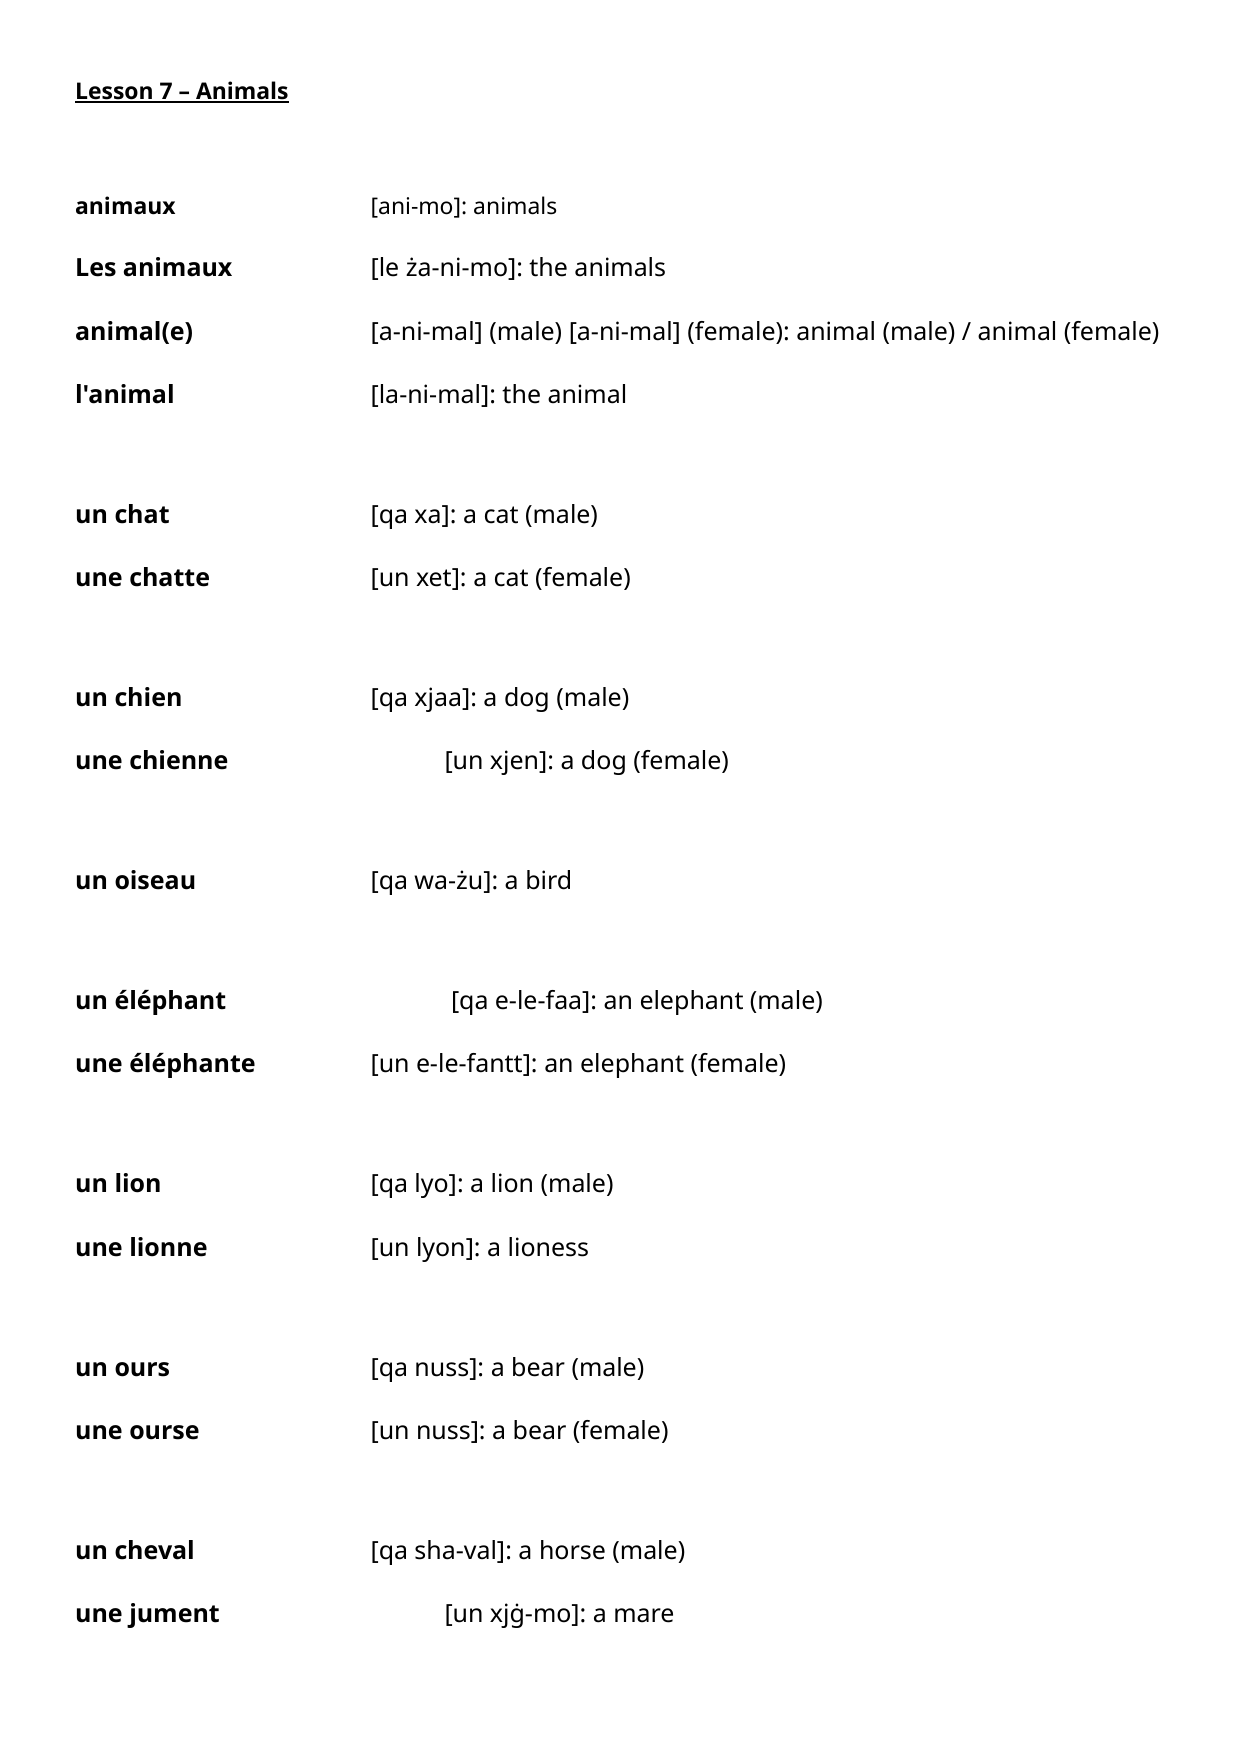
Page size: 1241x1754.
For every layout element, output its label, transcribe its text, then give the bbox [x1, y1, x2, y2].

text une chienne [un xjen]: a dog (female) [75, 743, 1165, 777]
text un éléphant [qa e-le-faa]: an elephant (male) [75, 983, 1165, 1017]
text un ours [qa nuss]: a bear (male) [75, 1349, 1165, 1383]
text animaux [ani-mo]: animals [75, 190, 1165, 221]
text un chien [qa xjaa]: a dog (male) [75, 679, 1165, 714]
text Les animaux [le ża-ni-mo]: the animals [75, 250, 1165, 284]
text une jument [un xjġ-mo]: a mare [75, 1596, 1165, 1630]
text une ourse [un nuss]: a bear (female) [75, 1412, 1165, 1447]
text l'animal [la-ni-mal]: the animal [75, 376, 1165, 410]
text un oiseau [qa wa-żu]: a bird [75, 863, 1165, 897]
text animal(e) [a-ni-mal] (male) [a-ni-mal] (female): animal (male) / animal (female) [75, 313, 1165, 347]
text un chat [qa xa]: a cat (male) [75, 496, 1165, 530]
text un lion [qa lyo]: a lion (male) [75, 1166, 1165, 1200]
text une chatte [un xet]: a cat (female) [75, 559, 1165, 593]
text une éléphante [un e-le-fantt]: an elephant (female) [75, 1046, 1165, 1080]
text une lionne [un lyon]: a lioness [75, 1229, 1165, 1263]
subtitle Lesson 7 – Animals [75, 75, 1165, 106]
text un cheval [qa sha-val]: a horse (male) [75, 1533, 1165, 1567]
